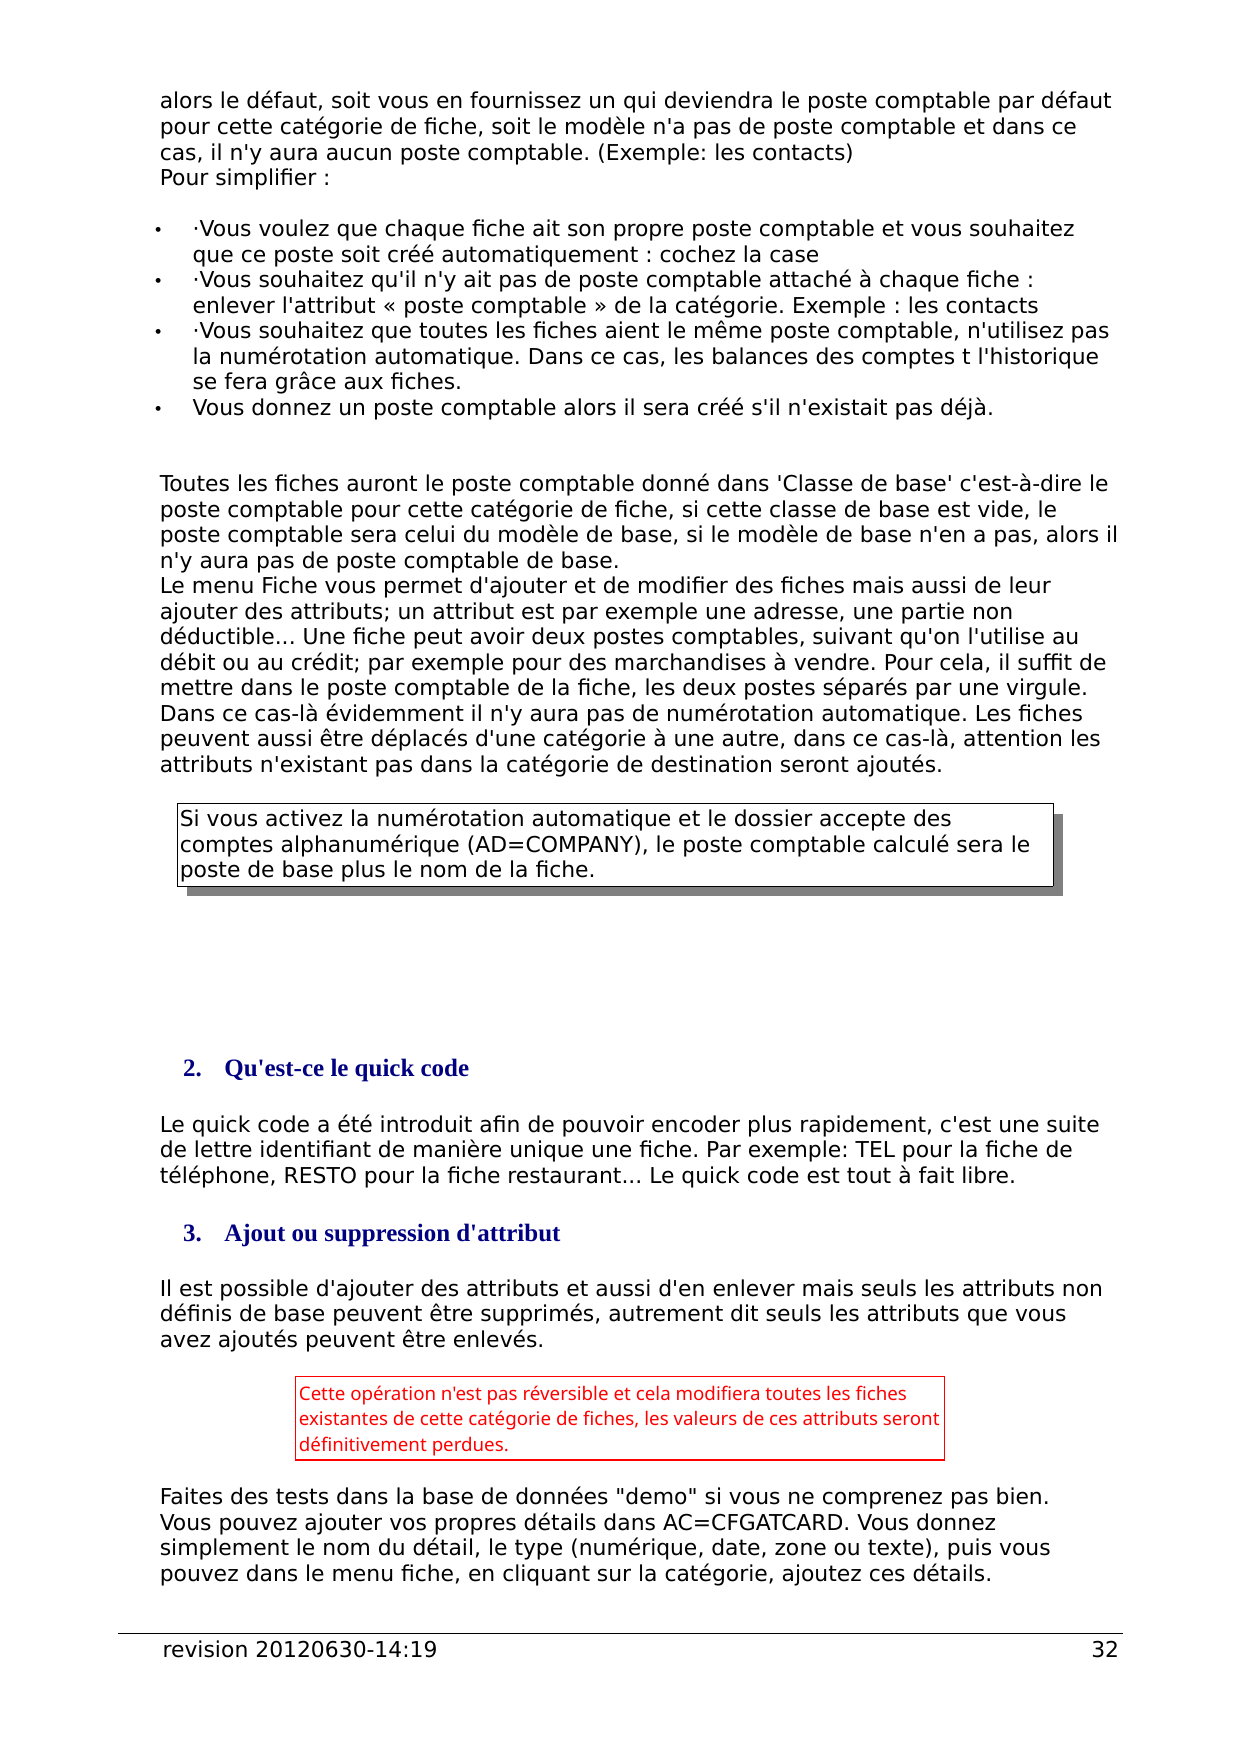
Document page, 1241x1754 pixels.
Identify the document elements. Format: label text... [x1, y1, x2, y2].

list ·Vous souhaitez que toutes les fiches aient le même poste comptable, n'utilisez pas la numérotation automatique. Dans ce cas, les balances des comptes t l'historique se fera grâce aux fiches. [155, 318, 1123, 395]
text alors le défaut, soit vous en fournissez un qui deviendra le poste comptable par défaut pour cette catégorie de fiche, soit le modèle n'a pas de poste comptable et dans ce cas, il n'y aura aucun poste comptable. (Exemple: les contacts) [159, 88, 1123, 165]
text Pour simplifier : [159, 165, 1123, 191]
text Si vous activez la numérotation automatique et le dossier accepte des comptes alphanumérique (AD=COMPANY), le poste comptable calculé sera le poste de base plus le nom de la fiche. [178, 804, 1053, 886]
subtitle Qu'est-ce le quick code [177, 1053, 1123, 1082]
text Faites des tests dans la base de données "demo" si vous ne comprenez pas bien. [159, 1484, 1123, 1510]
text Il est possible d'ajouter des attributs et aussi d'en enlever mais seuls les attributs non définis de base peuvent être supprimés, autrement dit seuls les attributs que vous avez ajoutés peuvent être enlevés. [159, 1276, 1123, 1352]
subtitle Ajout ou suppression d'attribut [177, 1218, 1123, 1246]
list Vous donnez un poste comptable alors il sera créé s'il n'existait pas déjà. [155, 395, 1123, 420]
text Le menu Fiche vous permet d'ajouter et de modifier des fiches mais aussi de leur ajouter des attributs; un attribut est par exemple une adresse, une partie non déductible... Une fiche peut avoir deux postes comptables, suivant qu'on l'utilise au débit ou au crédit; par exemple pour des marchandises à vendre. Pour cela, il suffit de mettre dans le poste comptable de la fiche, les deux postes séparés par une virgule. Dans ce cas-là évidemment il n'y aura pas de numérotation automatique. Les fiches peuvent aussi être déplacés d'une catégorie à une autre, dans ce cas-là, attention les attributs n'existant pas dans la catégorie de destination seront ajoutés. [159, 573, 1123, 778]
list ·Vous souhaitez qu'il n'y ait pas de poste comptable attaché à chaque fiche : enlever l'attribut « poste comptable » de la catégorie. Exemple : les contacts [155, 267, 1123, 318]
list ·Vous voulez que chaque fiche ait son propre poste comptable et vous souhaitez que ce poste soit créé automatiquement : cochez la case [155, 216, 1123, 267]
text Cette opération n'est pas réversible et cela modifiera toutes les fiches existantes de cette catégorie de fiches, les valeurs de ces attributs seront définitivement perdues. [296, 1377, 944, 1459]
text Le quick code a été introduit afin de pouvoir encoder plus rapidement, c'est une suite de lettre identifiant de manière unique une fiche. Par exemple: TEL pour la fiche de téléphone, RESTO pour la fiche restaurant... Le quick code est tout à fait libre. [159, 1112, 1123, 1188]
text Toutes les fiches auront le poste comptable donné dans 'Classe de base' c'est-à-dire le poste comptable pour cette catégorie de fiche, si cette classe de base est vide, le poste comptable sera celui du modèle de base, si le modèle de base n'en a pas, alors il n'y aura pas de poste comptable de base. [159, 471, 1123, 573]
text Vous pouvez ajouter vos propres détails dans AC=CFGATCARD. Vous donnez simplement le nom du détail, le type (numérique, date, zone ou texte), puis vous pouvez dans le menu fiche, en cliquant sur la catégorie, ajoutez ces détails. [159, 1510, 1123, 1586]
